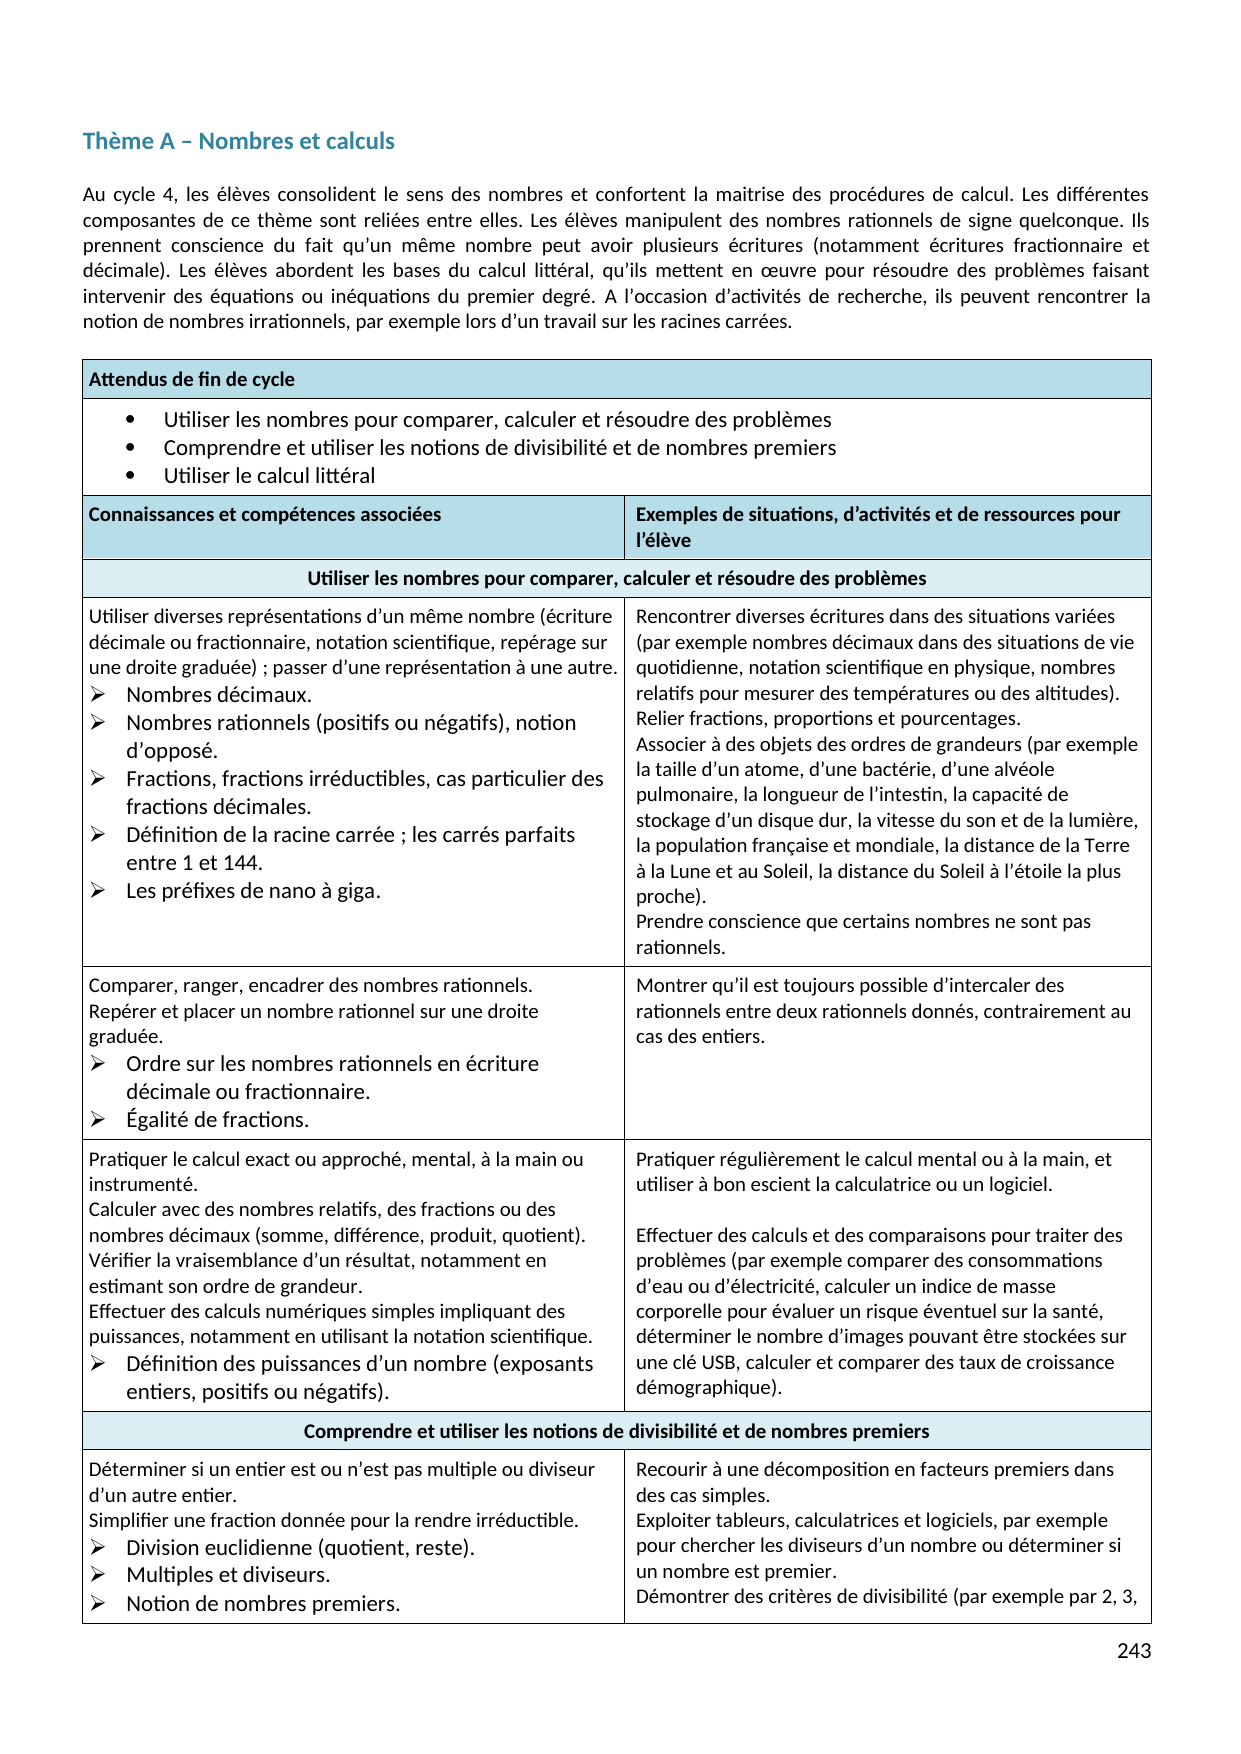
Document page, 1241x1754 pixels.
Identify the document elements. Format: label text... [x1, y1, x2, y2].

table_cell Déterminer si un entier est ou n’est pas multiple ou diviseur d’un autre entier. Simplifier une fraction donnée pour la rendre irréductible. Division euclidienne (quotient, reste). Multiples et diviseurs. Notion de nombres premiers. [83, 1450, 624, 1623]
table_cell Pratiquer régulièrement le calcul mental ou à la main, et utiliser à bon escient la calculatrice ou un logiciel. Effectuer des calculs et des comparaisons pour traiter des problèmes (par exemple comparer des consommations d’eau ou d’électricité, calculer un indice de masse corporelle pour évaluer un risque éventuel sur la santé, déterminer le nombre d’images pouvant être stockées sur une clé USB, calculer et comparer des taux de croissance démographique). [625, 1140, 1151, 1411]
table_cell Comprendre et utiliser les notions de divisibilité et de nombres premiers [83, 1412, 1151, 1449]
table_cell Montrer qu’il est toujours possible d’intercaler des rationnels entre deux rationnels donnés, contrairement au cas des entiers. [625, 967, 1151, 1139]
text Au cycle 4, les élèves consolident le sens des nombres et confortent la maitrise des procédures de calcul. Les différentes composantes de ce thème sont reliées entre elles. Les élèves manipulent des nombres rationnels de signe quelconque. Ils prennent conscience du fait qu’un même nombre peut avoir plusieurs écritures (notamment écritures fractionnaire et décimale). Les élèves abordent les bases du calcul littéral, qu’ils mettent en œuvre pour résoudre des problèmes faisant intervenir des équations ou inéquations du premier degré. A l’occasion d’activités de recherche, ils peuvent rencontrer la notion de nombres irrationnels, par exemple lors d’un travail sur les racines carrées. [83, 181, 1152, 334]
table_cell Utiliser diverses représentations d’un même nombre (écriture décimale ou fractionnaire, notation scientifique, repérage sur une droite graduée) ; passer d’une représentation à une autre. Nombres décimaux. Nombres rationnels (positifs ou négatifs), notion d’opposé. Fractions, fractions irréductibles, cas particulier des fractions décimales. Définition de la racine carrée ; les carrés parfaits entre 1 et 144. Les préfixes de nano à giga. [83, 598, 624, 966]
table_cell Utiliser les nombres pour comparer, calculer et résoudre des problèmes Comprendre et utiliser les notions de divisibilité et de nombres premiers Utiliser le calcul littéral [83, 399, 1151, 495]
table_header Attendus de fin de cycle [83, 360, 1151, 398]
table_cell Rencontrer diverses écritures dans des situations variées (par exemple nombres décimaux dans des situations de vie quotidienne, notation scientifique en physique, nombres relatifs pour mesurer des températures ou des altitudes). Relier fractions, proportions et pourcentages. Associer à des objets des ordres de grandeurs (par exemple la taille d’un atome, d’une bactérie, d’une alvéole pulmonaire, la longueur de l’intestin, la capacité de stockage d’un disque dur, la vitesse du son et de la lumière, la population française et mondiale, la distance de la Terre à la Lune et au Soleil, la distance du Soleil à l’étoile la plus proche). Prendre conscience que certains nombres ne sont pas rationnels. [625, 598, 1151, 966]
table_cell Recourir à une décomposition en facteurs premiers dans des cas simples. Exploiter tableurs, calculatrices et logiciels, par exemple pour chercher les diviseurs d’un nombre ou déterminer si un nombre est premier. Démontrer des critères de divisibilité (par exemple par 2, 3, [625, 1450, 1151, 1623]
table_cell Connaissances et compétences associées [83, 496, 624, 558]
table_cell Pratiquer le calcul exact ou approché, mental, à la main ou instrumenté. Calculer avec des nombres relatifs, des fractions ou des nombres décimaux (somme, différence, produit, quotient). Vérifier la vraisemblance d’un résultat, notamment en estimant son ordre de grandeur. Effectuer des calculs numériques simples impliquant des puissances, notamment en utilisant la notation scientifique. Définition des puissances d’un nombre (exposants entiers, positifs ou négatifs). [83, 1140, 624, 1411]
table_cell Utiliser les nombres pour comparer, calculer et résoudre des problèmes [83, 560, 1151, 597]
table_cell Exemples de situations, d’activités et de ressources pour l’élève [625, 496, 1151, 558]
table_cell Comparer, ranger, encadrer des nombres rationnels. Repérer et placer un nombre rationnel sur une droite graduée. Ordre sur les nombres rationnels en écriture décimale ou fractionnaire. Égalité de fractions. [83, 967, 624, 1139]
text Thème A – Nombres et calculs [83, 126, 1152, 156]
